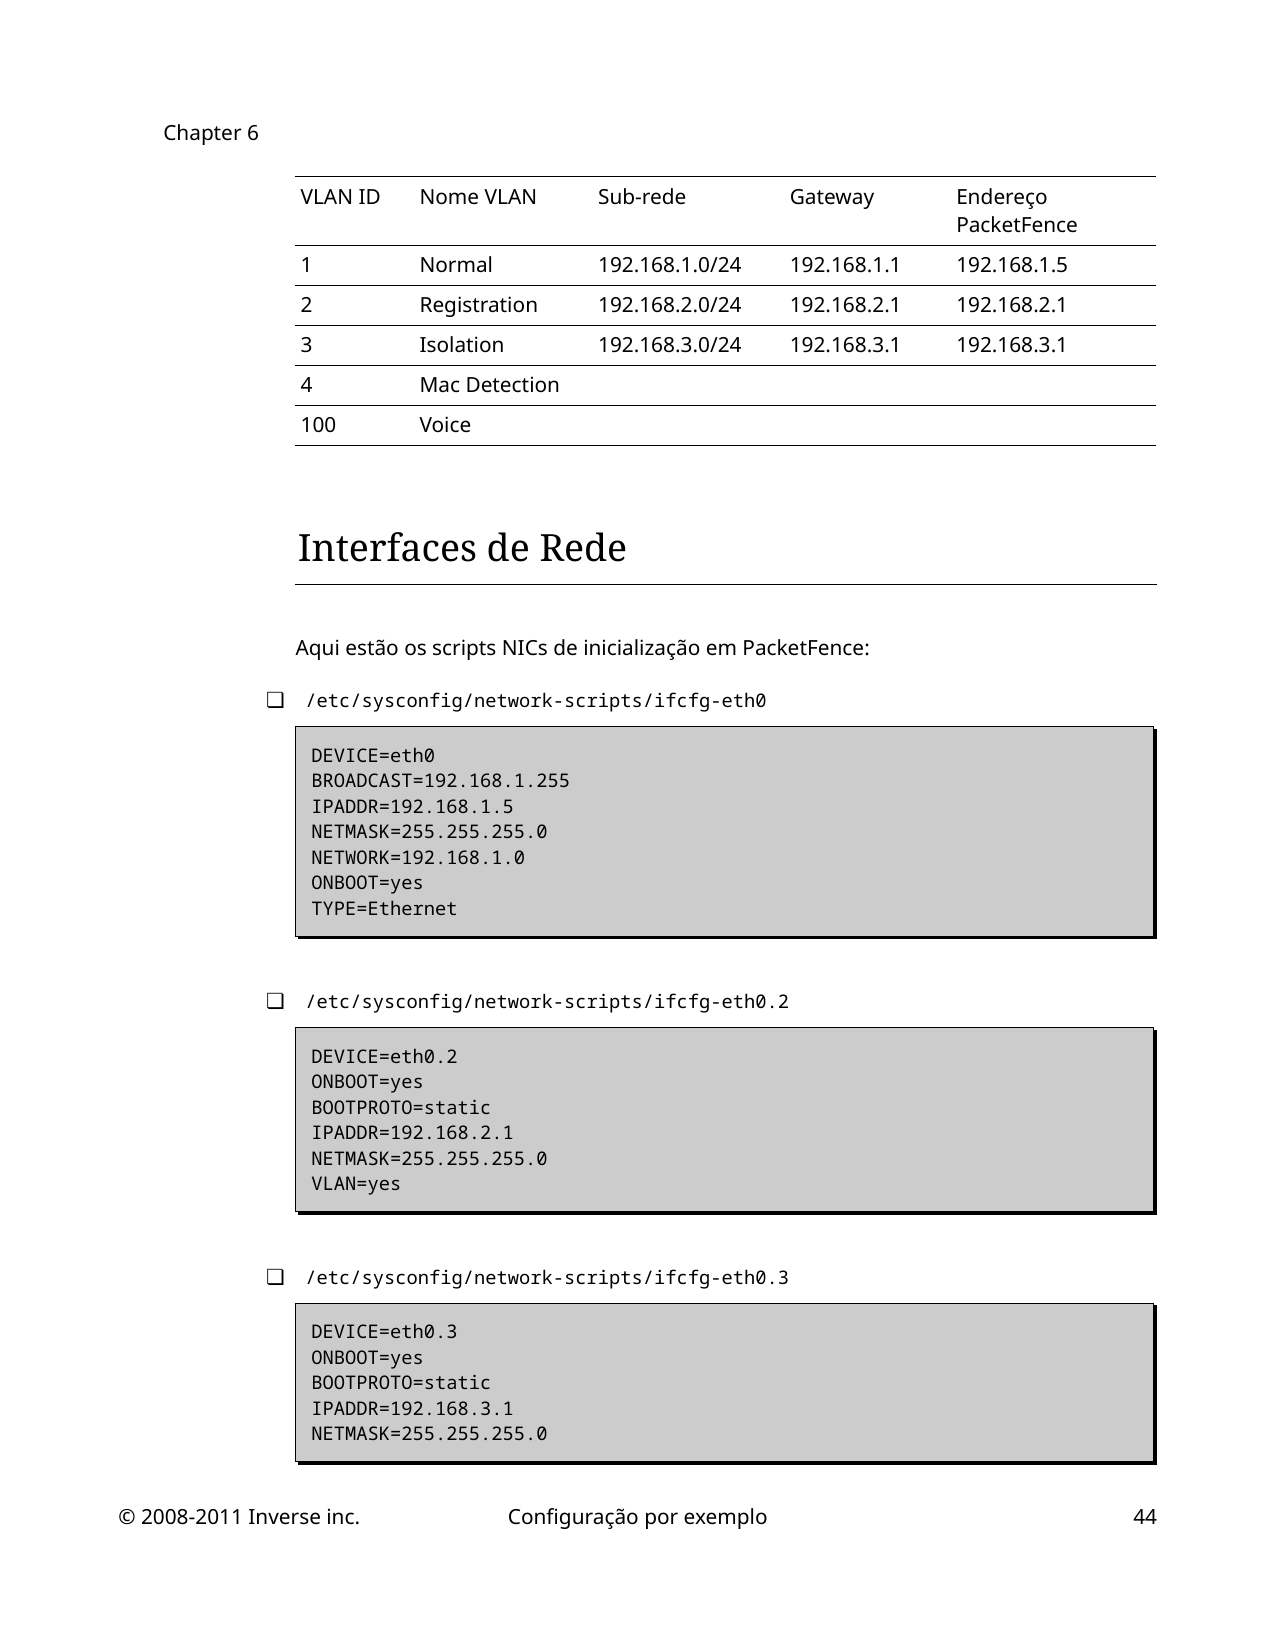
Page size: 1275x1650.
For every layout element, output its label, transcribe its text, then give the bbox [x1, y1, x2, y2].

table_cell 192.168.2.1 [950, 286, 1156, 324]
table_header Sub-rede [592, 177, 784, 244]
table_cell 1 [295, 246, 414, 284]
table_cell 192.168.2.0/24 [592, 286, 784, 324]
table_cell 192.168.3.0/24 [592, 326, 784, 364]
table_header Gateway [784, 177, 950, 244]
table_cell 100 [295, 406, 414, 444]
table_cell 192.168.1.5 [950, 246, 1156, 284]
table_cell Voice [414, 406, 592, 444]
table_cell [784, 406, 950, 444]
table_cell [950, 366, 1156, 404]
text DEVICE=eth0.3 ONBOOT=yes BOOTPROTO=static IPADDR=192.168.3.1 NETMASK=255.255.255.0 [296, 1304, 1153, 1461]
text DEVICE=eth0.2 ONBOOT=yes BOOTPROTO=static IPADDR=192.168.2.1 NETMASK=255.255.255.0 VLAN=yes [296, 1028, 1153, 1211]
text Aqui estão os scripts NICs de inicialização em PacketFence: [295, 633, 1157, 662]
table_cell 3 [295, 326, 414, 364]
table_cell 192.168.2.1 [784, 286, 950, 324]
table_cell Normal [414, 246, 592, 284]
table_cell 4 [295, 366, 414, 404]
table_cell [592, 366, 784, 404]
table_header Nome VLAN [414, 177, 592, 244]
table_header VLAN ID [295, 177, 414, 244]
table_cell [784, 366, 950, 404]
table_cell [592, 406, 784, 444]
list ❏ /etc/sysconfig/network-scripts/ifcfg-eth0 [266, 685, 1157, 714]
table_cell Mac Detection [414, 366, 592, 404]
list ❏ /etc/sysconfig/network-scripts/ifcfg-eth0.3 [266, 1262, 1157, 1290]
table_cell 192.168.1.0/24 [592, 246, 784, 284]
table_cell 192.168.3.1 [784, 326, 950, 364]
list ❏ /etc/sysconfig/network-scripts/ifcfg-eth0.2 [266, 986, 1157, 1015]
text DEVICE=eth0 BROADCAST=192.168.1.255 IPADDR=192.168.1.5 NETMASK=255.255.255.0 NETWORK=192.168.1.0 ONBOOT=yes TYPE=Ethernet [296, 727, 1153, 936]
table_cell 2 [295, 286, 414, 324]
table_cell Isolation [414, 326, 592, 364]
subtitle Interfaces de Rede [295, 521, 1157, 584]
table_cell [950, 406, 1156, 444]
table_cell 192.168.1.1 [784, 246, 950, 284]
table_cell Registration [414, 286, 592, 324]
table_header Endereço PacketFence [950, 177, 1156, 244]
table_cell 192.168.3.1 [950, 326, 1156, 364]
